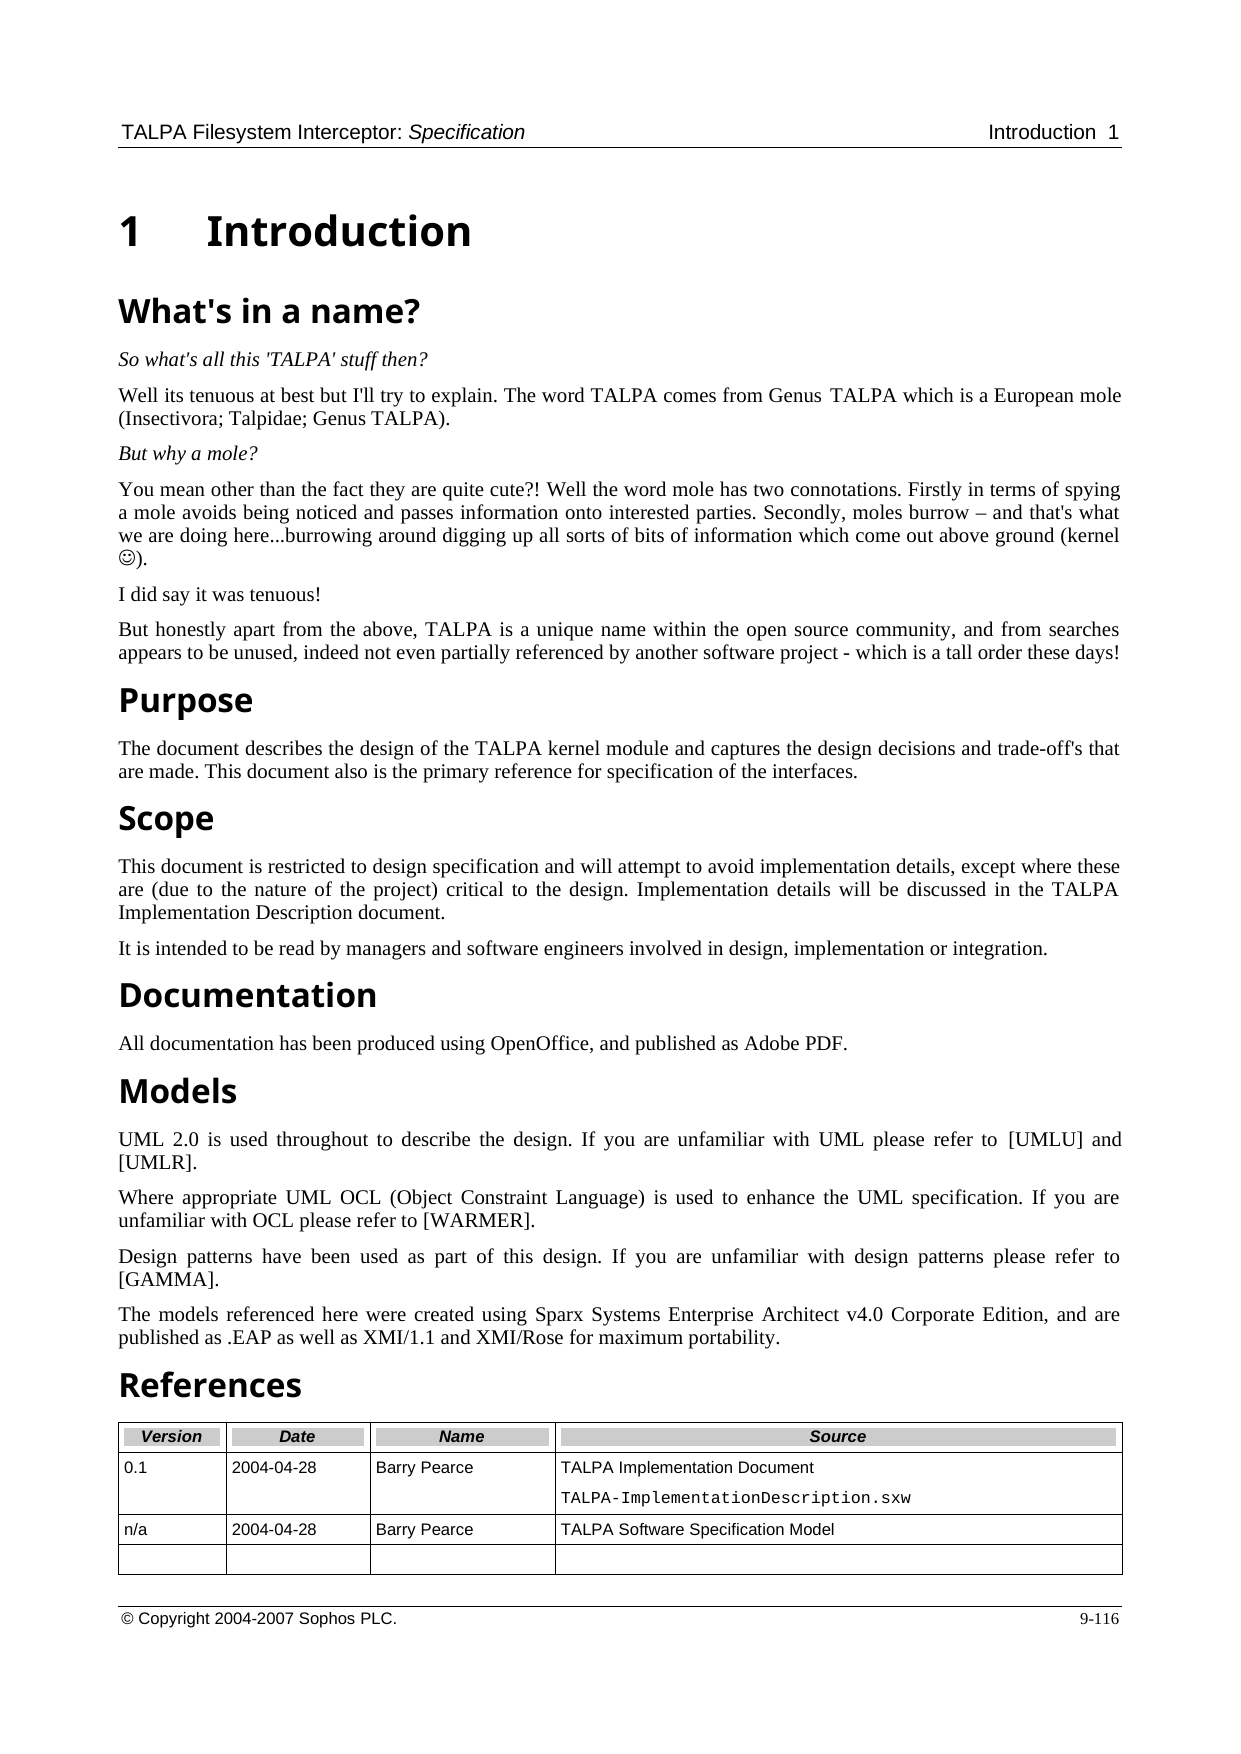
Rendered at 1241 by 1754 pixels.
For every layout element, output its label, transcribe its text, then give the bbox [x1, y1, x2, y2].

text It is intended to be read by managers and software engineers involved in design, implementation or integration. [118, 937, 1122, 959]
text This document is restricted to design specification and will attempt to avoid implementation details, except where these are (due to the nature of the project) critical to the design. Implementation details will be discussed in the TALPA Implementation Description document. [118, 855, 1122, 924]
text All documentation has been produced using OpenOffice, and published as Adobe PDF. [118, 1032, 1122, 1055]
subtitle Purpose [118, 676, 1122, 722]
table_cell TALPA Software Specification Model [556, 1515, 1122, 1544]
subtitle Documentation [118, 972, 1122, 1017]
table_cell [119, 1545, 226, 1574]
subtitle Introduction [118, 202, 1122, 259]
text I did say it was tenuous! [118, 582, 1122, 605]
table_cell 2004-04-28 [227, 1453, 370, 1514]
table_cell Barry Pearce [371, 1453, 555, 1514]
text The models referenced here were created using Sparx Systems Enterprise Architect v4.0 Corporate Edition, and are published as .EAP as well as XMI/1.1 and XMI/Rose for maximum portability. [118, 1303, 1122, 1349]
subtitle References [118, 1362, 1122, 1407]
text Where appropriate UML OCL (Object Constraint Language) is used to enhance the UML specification. If you are unfamiliar with OCL please refer to [WARMER]. [118, 1186, 1122, 1232]
table_header Source [556, 1423, 1122, 1452]
table_cell 2004-04-28 [227, 1515, 370, 1544]
text The document describes the design of the TALPA kernel module and captures the design decisions and trade-off's that are made. This document also is the primary reference for specification of the interfaces. [118, 736, 1122, 782]
table_cell n/a [119, 1515, 226, 1544]
table_cell Barry Pearce [371, 1515, 555, 1544]
table_cell TALPA Implementation Document TALPA-ImplementationDescription.sxw [556, 1453, 1122, 1514]
text So what's all this 'TALPA' stuff then? [118, 348, 1122, 371]
text But why a mole? [118, 442, 1122, 465]
subtitle What's in a name? [118, 288, 1122, 333]
table_cell [556, 1545, 1122, 1574]
text Design patterns have been used as part of this design. If you are unfamiliar with design patterns please refer to [GAMMA]. [118, 1245, 1122, 1291]
table_cell 0.1 [119, 1453, 226, 1514]
table_header Version [119, 1423, 226, 1452]
table_cell [371, 1545, 555, 1574]
subtitle Models [118, 1068, 1122, 1113]
table_header Name [371, 1423, 555, 1452]
subtitle Scope [118, 795, 1122, 840]
text UML 2.0 is used throughout to describe the design. If you are unfamiliar with UML please refer to [UMLU] and [UMLR]. [118, 1128, 1122, 1174]
table_cell [227, 1545, 370, 1574]
text Well its tenuous at best but I'll try to explain. The word TALPA comes from Genus TALPA which is a European mole (Insectivora; Talpidae; Genus TALPA). [118, 384, 1122, 430]
text But honestly apart from the above, TALPA is a unique name within the open source community, and from searches appears to be unused, indeed not even partially referenced by another software project - which is a tall order these days! [118, 618, 1122, 664]
table_header Date [227, 1423, 370, 1452]
text You mean other than the fact they are quite cute?! Well the word mole has two connotations. Firstly in terms of spying a mole avoids being noticed and passes information onto interested parties. Secondly, moles burrow – and that's what we are doing here...burrowing around digging up all sorts of bits of information which come out above ground (kernel J). [118, 478, 1122, 570]
